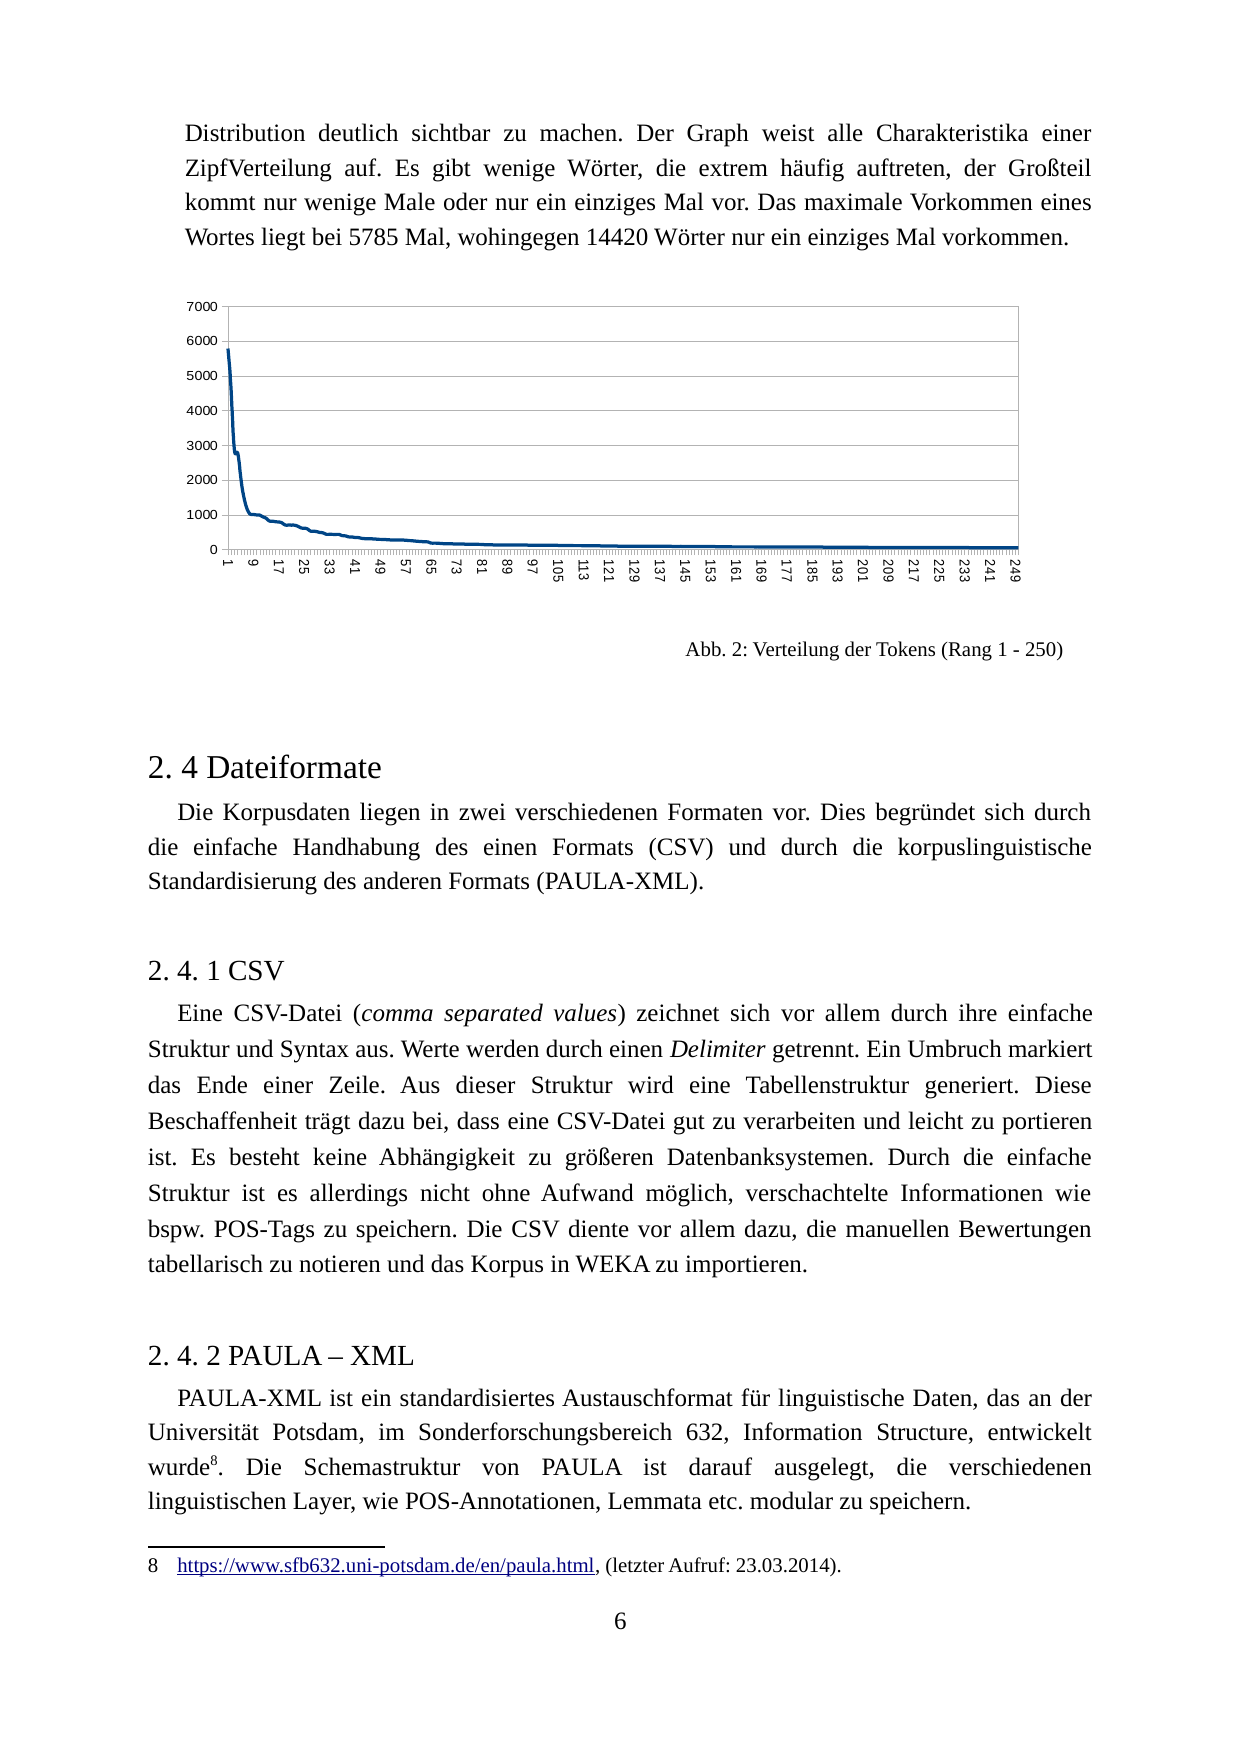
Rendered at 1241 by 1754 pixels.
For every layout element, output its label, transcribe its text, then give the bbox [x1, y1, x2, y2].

text 2. 4. 1 CSV [148, 953, 1093, 986]
text PAULA-XML ist ein standardisiertes Austauschformat für linguistische Daten, das an der Universität Potsdam, im Sonderforschungsbereich 632, Information Structure, entwickelt wurde. Die Schemastruktur von PAULA ist darauf ausgelegt, die verschiedenen linguistischen Layer, wie POS-Annotationen, Lemmata etc. modular zu speichern. [148, 1383, 1093, 1515]
text 2. 4 Dateiformate [148, 747, 1093, 785]
list Distribution deutlich sichtbar zu machen. Der Graph weist alle Charakteristika einer ZipfVerteilung auf. Es gibt wenige Wörter, die extrem häufig auftreten, der Großteil kommt nur wenige Male oder nur ein einziges Mal vor. Das maximale Vorkommen eines Wortes liegt bei 5785 Mal, wohingegen 14420 Wörter nur ein einziges Mal vorkommen. [148, 118, 1093, 250]
text Die Korpusdaten liegen in zwei verschiedenen Formaten vor. Dies begründet sich durch die einfache Handhabung des einen Formats (CSV) und durch die korpuslinguistische Standardisierung des anderen Formats (PAULA-XML). [148, 797, 1093, 895]
table_header [148, 291, 1093, 589]
text 2. 4. 2 PAULA – XML [148, 1338, 1093, 1371]
text https://www.sfb632.uni-potsdam.de/en/paula.html, (letzter Aufruf: 23.03.2014). [148, 1553, 1093, 1577]
text Eine CSV-Datei (comma separated values) zeichnet sich vor allem durch ihre einfache Struktur und Syntax aus. Werte werden durch einen Delimiter getrennt. Ein Umbruch markiert das Ende einer Zeile. Aus dieser Struktur wird eine Tabellenstruktur generiert. Diese Beschaffenheit trägt dazu bei, dass eine CSV-Datei gut zu verarbeiten und leicht zu portieren ist. Es besteht keine Abhängigkeit zu größeren Datenbanksystemen. Durch die einfache Struktur ist es allerdings nicht ohne Aufwand möglich, verschachtelte Informationen wie bspw. POS-Tags zu speichern. Die CSV diente vor allem dazu, die manuellen Bewertungen tabellarisch zu notieren und das Korpus in WEKA zu importieren. [148, 998, 1093, 1278]
table_cell Abb. 2: Verteilung der Tokens (Rang 1 - 250) [148, 589, 1093, 661]
